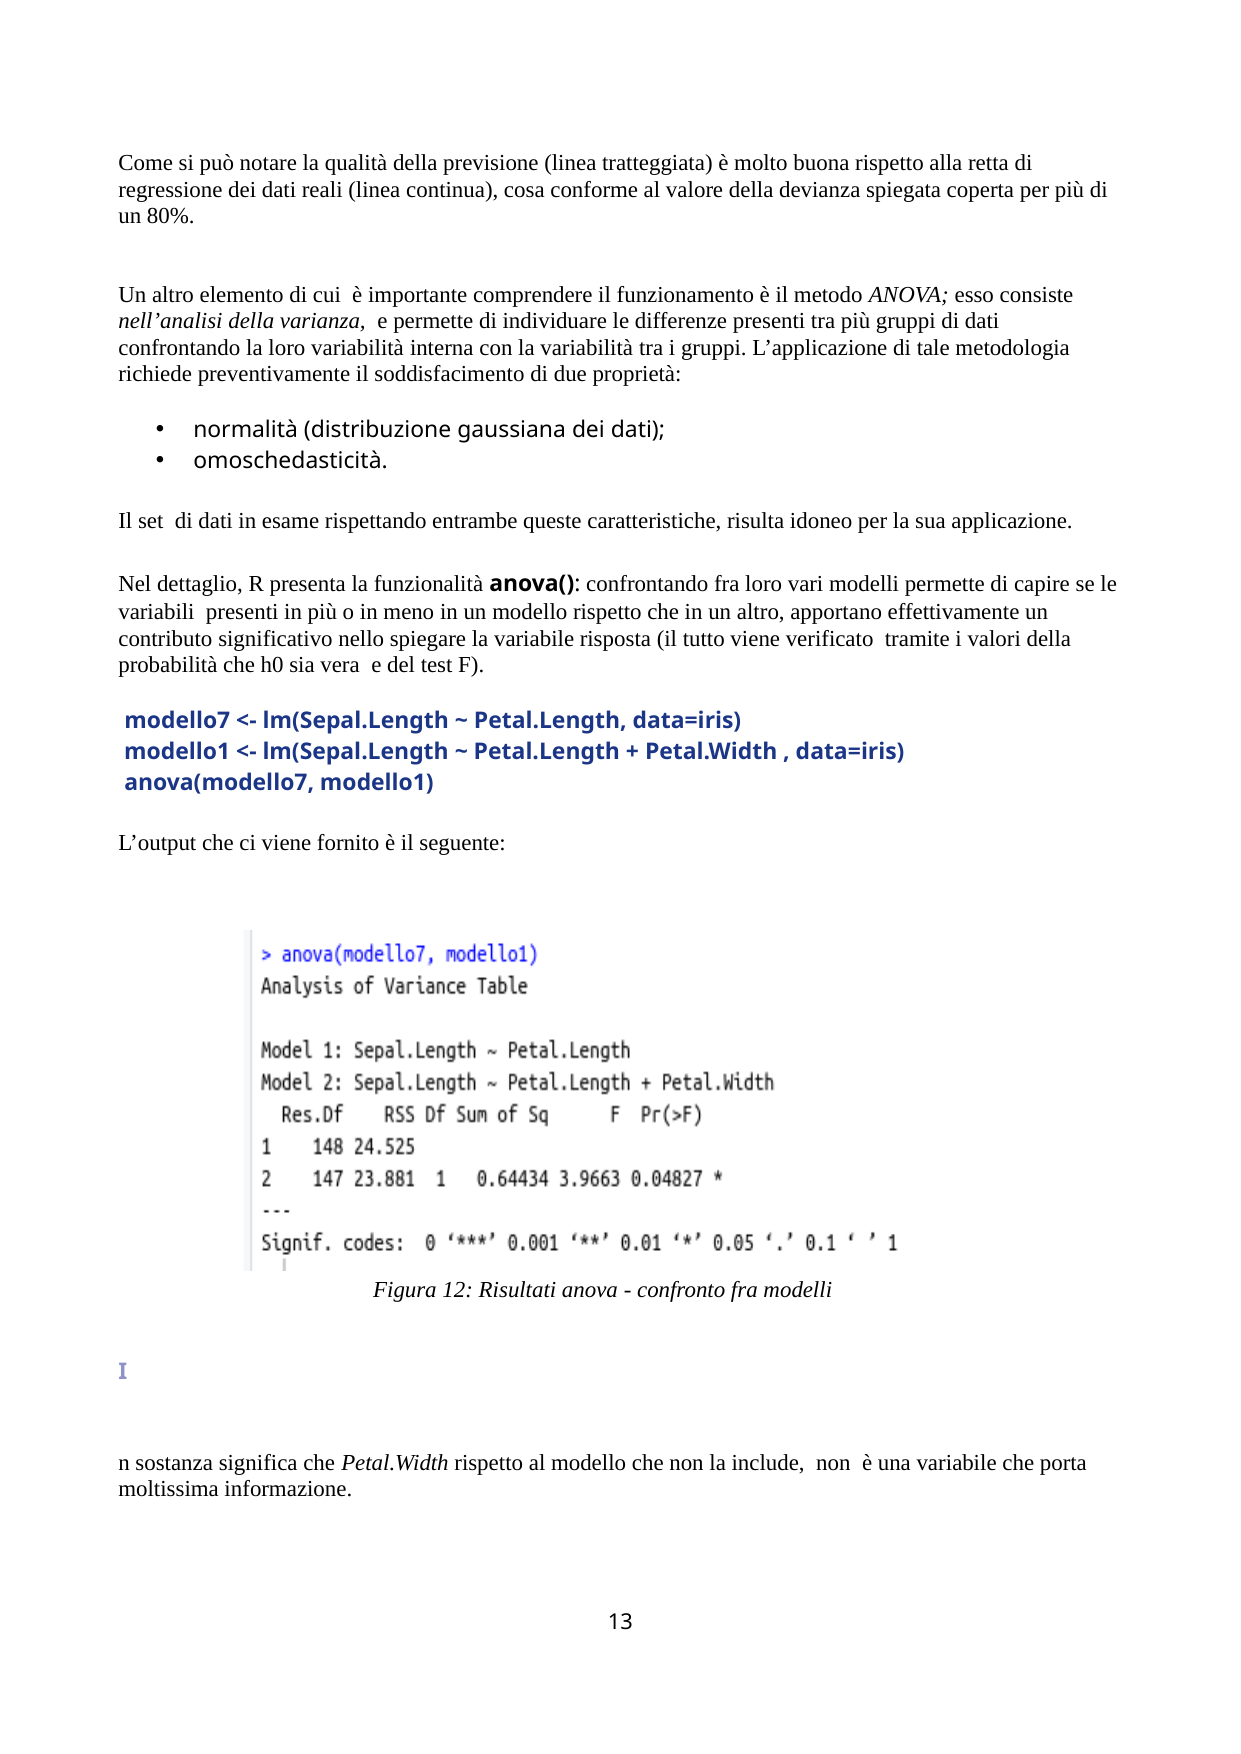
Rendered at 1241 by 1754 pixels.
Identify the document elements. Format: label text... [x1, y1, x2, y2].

text L’output che ci viene fornito è il seguente: [118, 829, 1122, 855]
text anova(modello7, modello1) [118, 766, 1122, 797]
text Come si può notare la qualità della previsione (linea tratteggiata) è molto buona rispetto alla retta di regressione dei dati reali (linea continua), cosa conforme al valore della devianza spiegata coperta per più di un 80%. [118, 149, 1122, 228]
picture [243, 930, 964, 1271]
text modello7 <- lm(Sepal.Length ~ Petal.Length, data=iris) [118, 704, 1122, 735]
list omoschedasticità. [156, 444, 1122, 475]
text Nel dettaglio, R presenta la funzionalità anova(): confrontando fra loro vari modelli permette di capire se le variabili presenti in più o in meno in un modello rispetto che in un altro, apportano effettivamente un contributo significativo nello spiegare la variabile risposta (il tutto viene verificato tramite i valori della probabilità che h0 sia vera e del test F). [118, 567, 1122, 677]
text n sostanza significa che Petal.Width rispetto al modello che non la include, non è una variabile che porta moltissima informazione. [118, 1449, 1122, 1502]
text modello1 <- lm(Sepal.Length ~ Petal.Length + Petal.Width , data=iris) [118, 735, 1122, 766]
text Il set di dati in esame rispettando entrambe queste caratteristiche, risulta idoneo per la sua applicazione. [118, 507, 1122, 533]
text I [118, 1355, 1122, 1386]
text Figura 12: Risultati anova - confronto fra modelli [243, 1271, 964, 1302]
text Un altro elemento di cui è importante comprendere il funzionamento è il metodo ANOVA; esso consiste nell’analisi della varianza, e permette di individuare le differenze presenti tra più gruppi di dati confrontando la loro variabilità interna con la variabilità tra i gruppi. L’applicazione di tale metodologia richiede preventivamente il soddisfacimento di due proprietà: [118, 281, 1122, 387]
list normalità (distribuzione gaussiana dei dati); [156, 413, 1122, 444]
